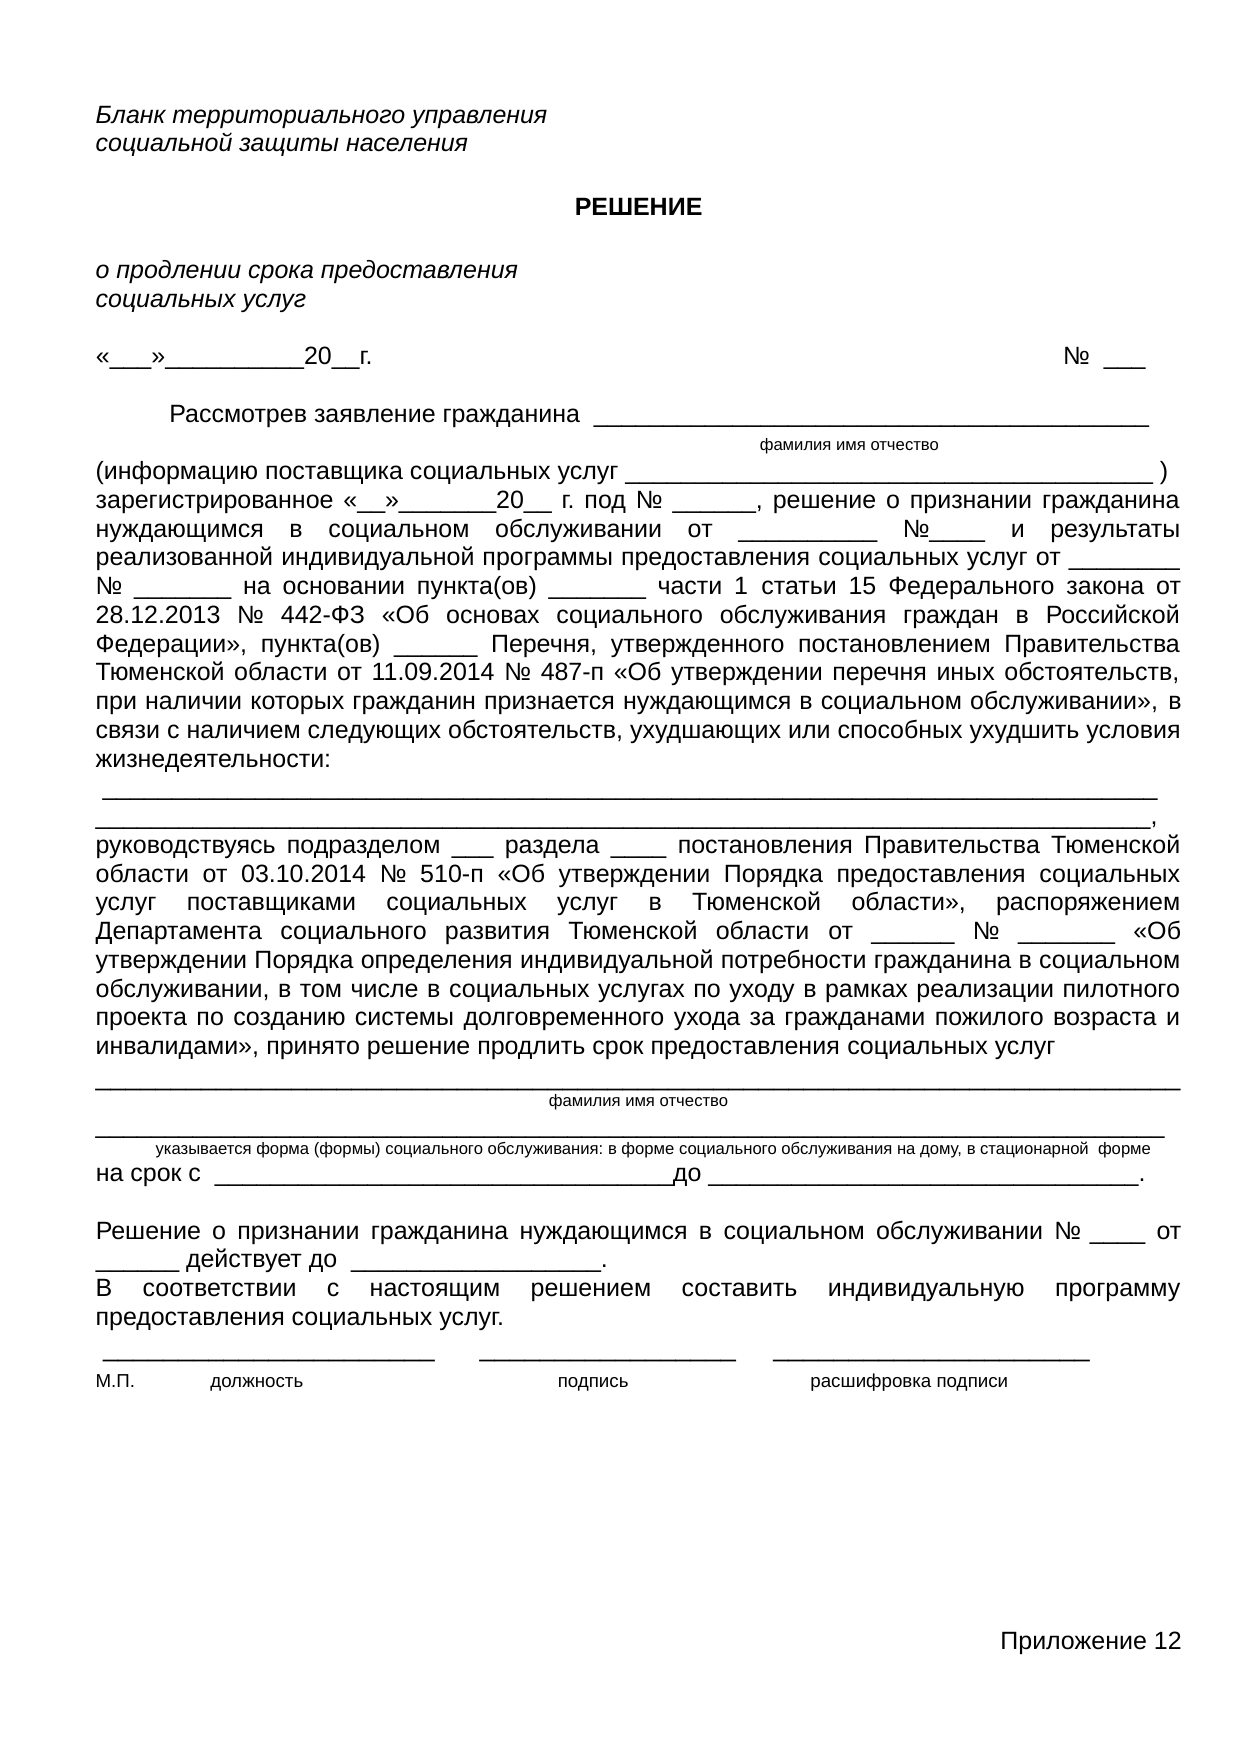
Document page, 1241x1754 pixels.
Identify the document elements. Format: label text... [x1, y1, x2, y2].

text Решение о признании гражданина нуждающимся в социальном обслуживании № ____ от ______ действует до __________________. [96, 1216, 1181, 1273]
text социальной защиты населения [95, 128, 1181, 157]
text указывается форма (формы) социального обслуживания: в форме социального обслуживания на дому, в стационарной форме [125, 1139, 1182, 1158]
text Приложение 12 [95, 1626, 1181, 1654]
text ____________________________________________________________________________, [95, 801, 1181, 830]
text «___»__________20__г. № ___ [96, 341, 1181, 398]
text Рассмотрев заявление гражданина ________________________________________ [95, 398, 1181, 427]
text ______________________ _________________ _____________________ [95, 1331, 1181, 1362]
subtitle РЕШЕНИЕ [95, 192, 1181, 220]
text социальных услуг [95, 283, 1181, 312]
text В соответствии с настоящим решением составить индивидуальную программу предоставления социальных услуг. [95, 1273, 1181, 1331]
text (информацию поставщика социальных услуг ______________________________________ ) [95, 456, 1181, 485]
text о продлении срока предоставления [95, 255, 1181, 283]
text на срок с _________________________________до _______________________________. [96, 1158, 1181, 1187]
text Бланк территориального управления [95, 99, 1181, 128]
text ________________________________________________________________________ [95, 1060, 1181, 1091]
text фамилия имя отчество [95, 427, 1181, 456]
text М.П. должность подпись расшифровка подписи [95, 1362, 1181, 1393]
text _____________________________________________________________________________ [95, 1110, 1182, 1139]
text руководствуясь подразделом ___ раздела ____ постановления Правительства Тюменской области от 03.10.2014 № 510-п «Об утверждении Порядка предоставления социальных услуг поставщиками социальных услуг в Тюменской области», распоряжением Департамента социального развития Тюменской области от ______ № _______ «Об утверждении Порядка определения индивидуальной потребности гражданина в социальном обслуживании, в том числе в социальных услугах по уходу в рамках реализации пилотного проекта по созданию системы долговременного ухода за гражданами пожилого возраста и инвалидами», принято решение продлить срок предоставления социальных услуг [95, 830, 1181, 1060]
text зарегистрированное «__»_______20__ г. под № ______, решение о признании гражданина нуждающимся в социальном обслуживании от __________ №____ и результаты реализованной индивидуальной программы предоставления социальных услуг от ________ № _______ на основании пункта(ов) _______ части 1 статьи 15 Федерального закона от 28.12.2013 № 442-ФЗ «Об основах социального обслуживания граждан в Российской Федерации», пункта(ов) ______ Перечня, утвержденного постановлением Правительства Тюменской области от 11.09.2014 № 487-п «Об утверждении перечня иных обстоятельств, при наличии которых гражданин признается нуждающимся в социальном обслуживании», в связи с наличием следующих обстоятельств, ухудшающих или способных ухудшить условия жизнедеятельности: [95, 485, 1181, 772]
text фамилия имя отчество [95, 1091, 1181, 1110]
text ____________________________________________________________________________ [95, 772, 1181, 801]
